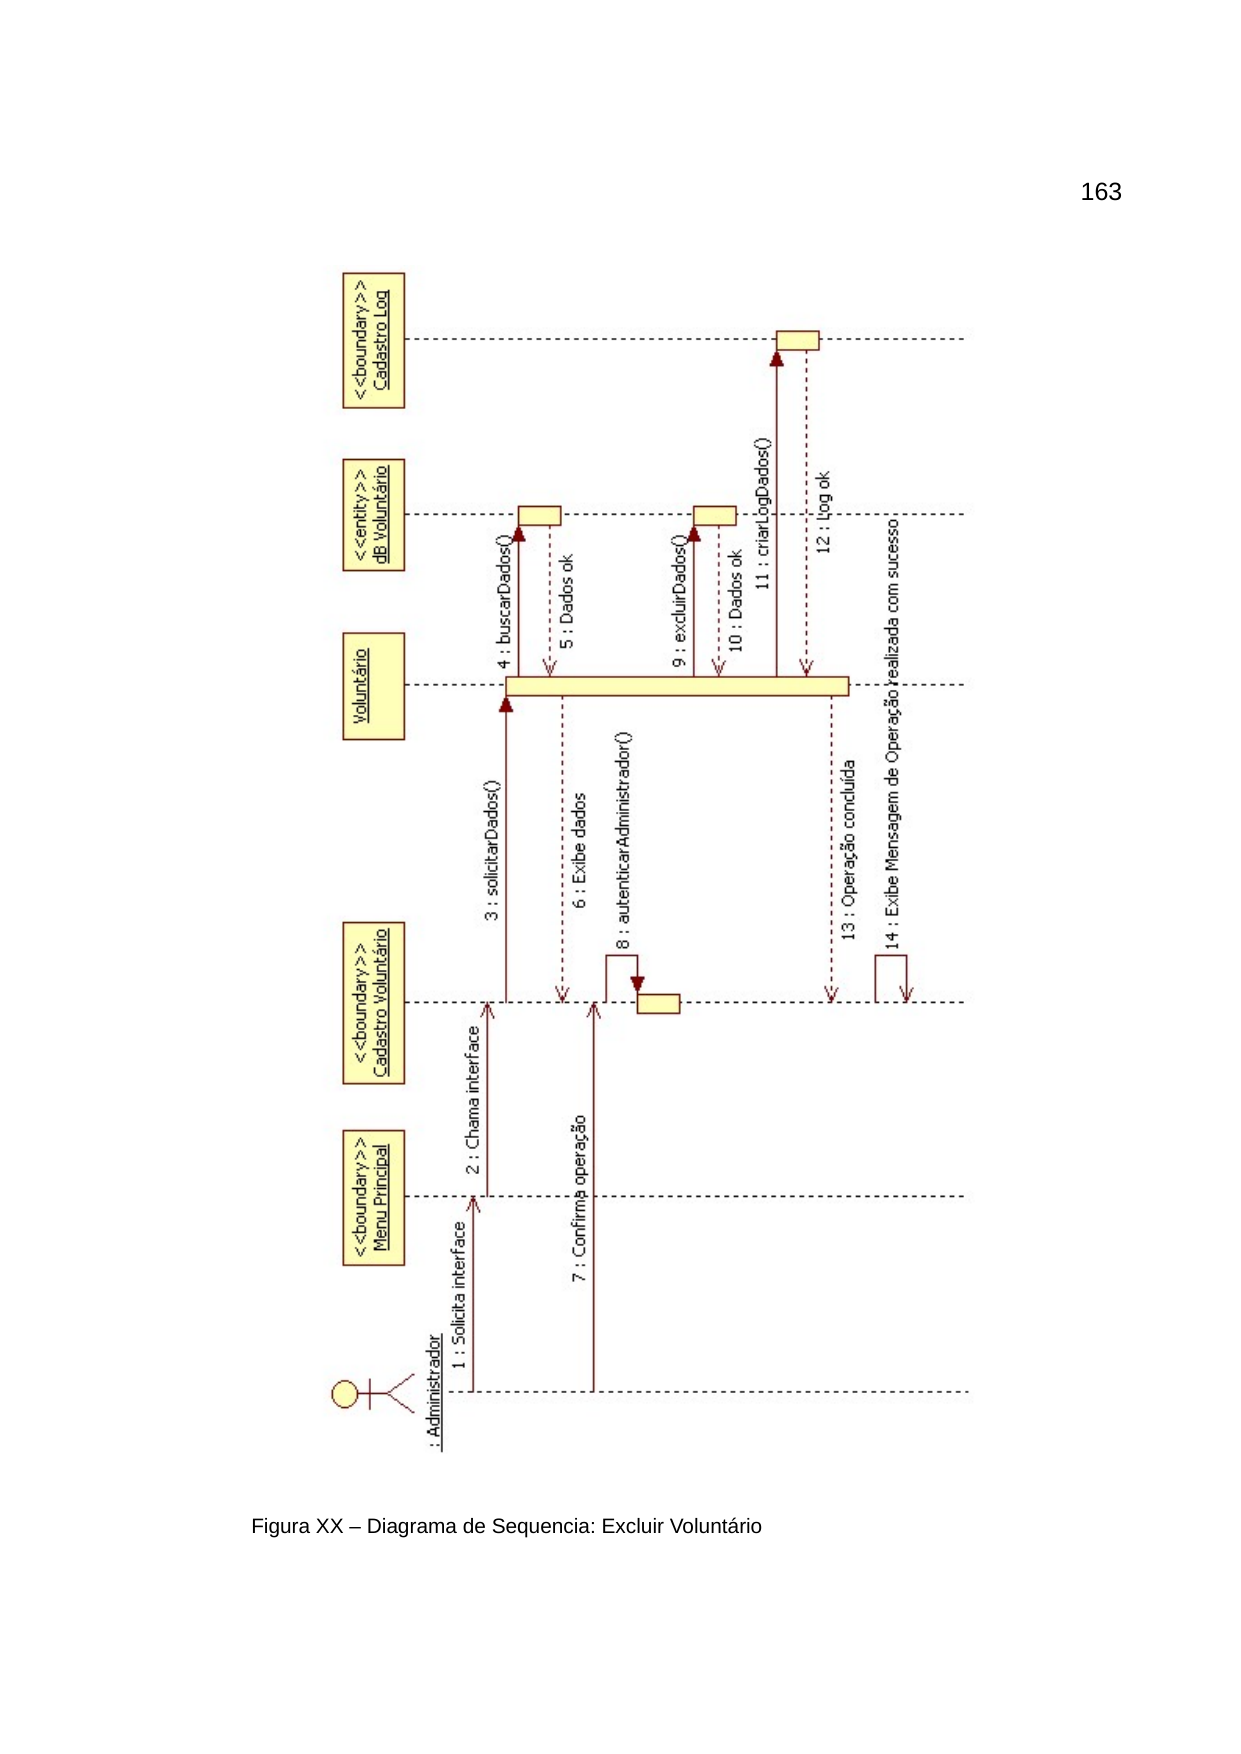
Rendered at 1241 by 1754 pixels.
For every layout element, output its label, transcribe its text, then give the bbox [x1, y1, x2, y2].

picture [299, 265, 1000, 1515]
text Figura XX – Diagrama de Sequencia: Excluir Voluntário [177, 1515, 1122, 1538]
